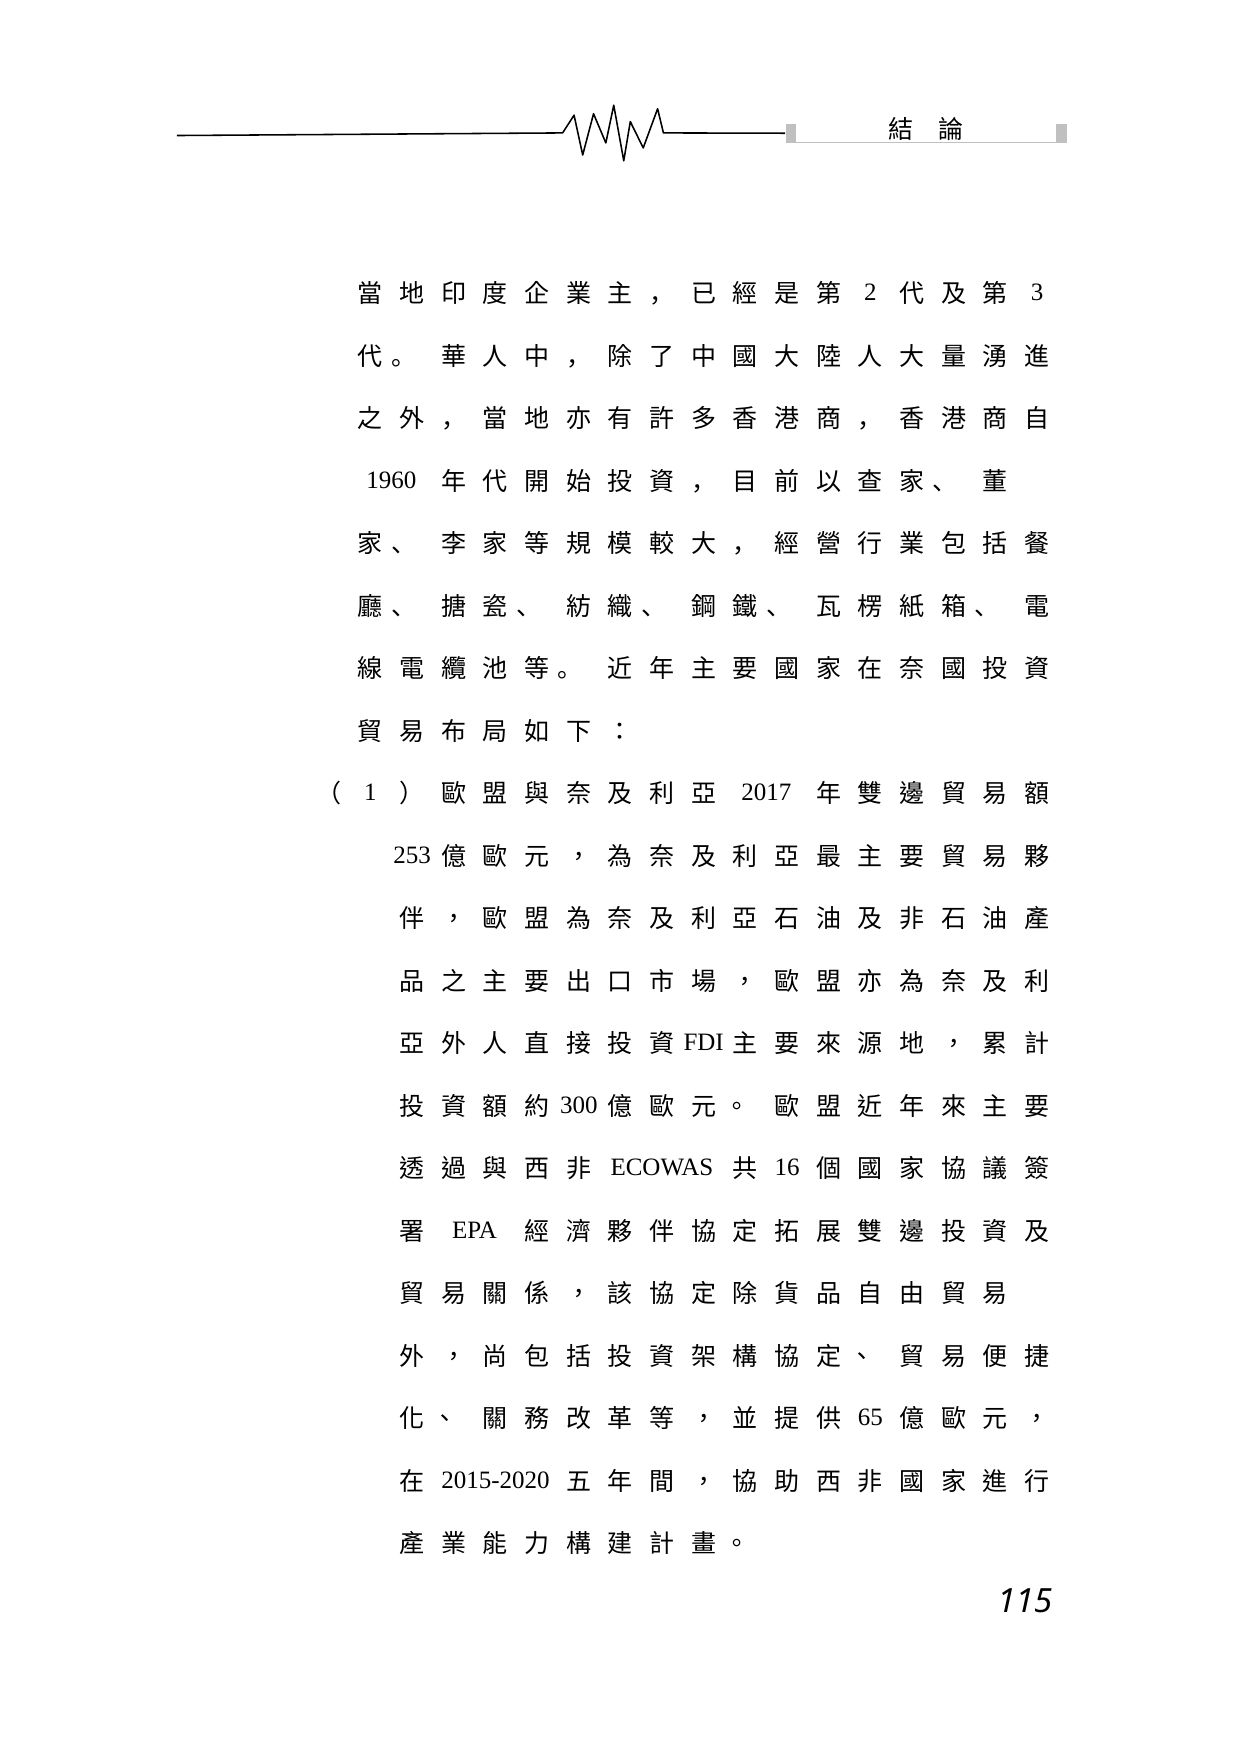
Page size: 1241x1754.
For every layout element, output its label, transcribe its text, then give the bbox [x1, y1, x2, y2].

text （1）歐盟與奈及利亞2017年雙邊貿易額253億歐元，為奈及利亞最主要貿易夥伴，歐盟為奈及利亞石油及非石油產品之主要出口市場，歐盟亦為奈及利亞外人直接投資FDI主要來源地，累計投資額約300億歐元。歐盟近年來主要透過與西非ECOWAS共16個國家協議簽署EPA經濟夥伴協定拓展雙邊投資及貿易關係，該協定除貨品自由貿易外，尚包括投資架構協定、貿易便捷化、關務改革等，並提供65億歐元，在2015-2020五年間，協助西非國家進行產業能力構建計畫。 [306, 750, 1058, 1563]
text 當地印度企業主，已經是第2代及第3代。華人中，除了中國大陸人大量湧進之外，當地亦有許多香港商，香港商自1960年代開始投資，目前以查家、董家、李家等規模較大，經營行業包括餐廳、搪瓷、紡織、鋼鐵、瓦楞紙箱、電線電纜池等。近年主要國家在奈國投資貿易布局如下： [330, 250, 1058, 750]
